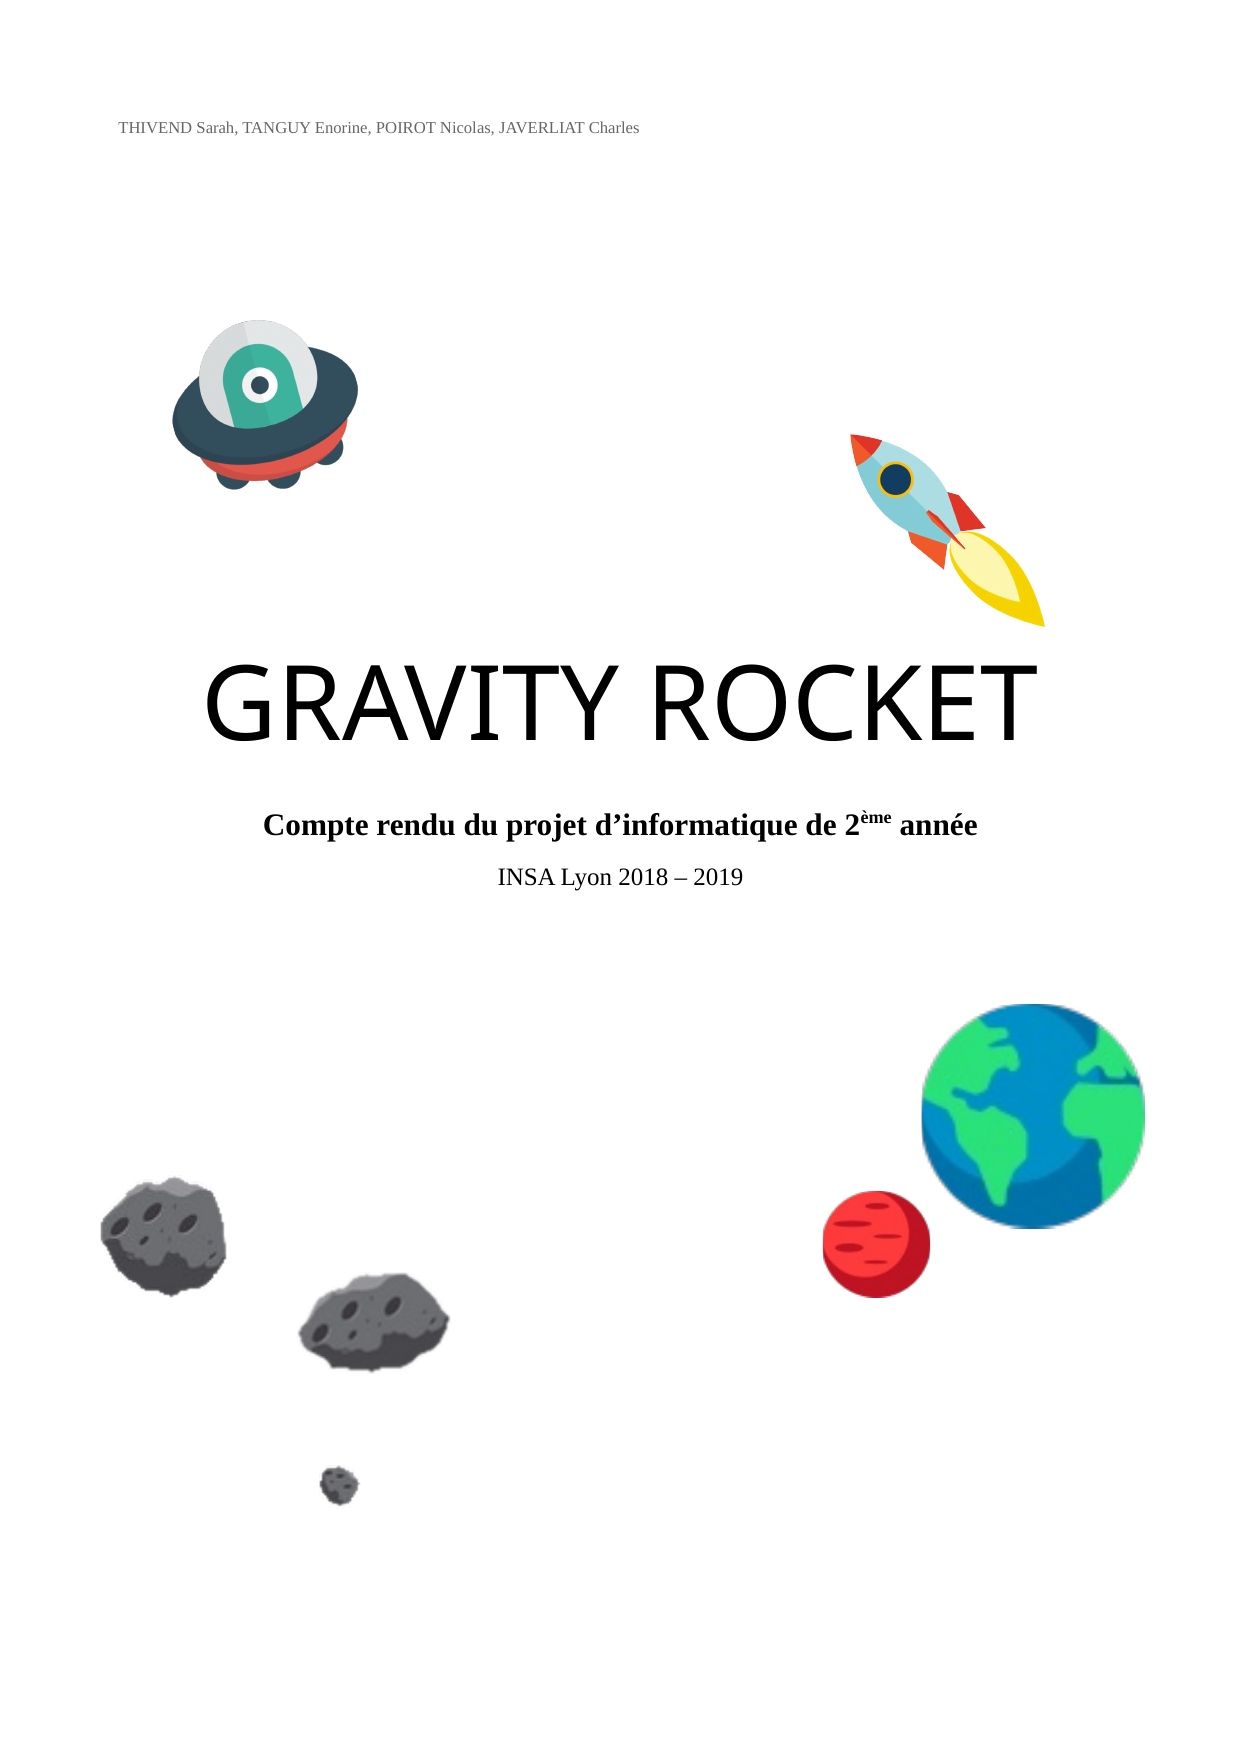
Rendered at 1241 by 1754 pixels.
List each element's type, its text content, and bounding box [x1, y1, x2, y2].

subtitle INSA Lyon 2018 – 2019 [118, 862, 1122, 891]
picture [1061, 1203, 1072, 1207]
picture [99, 1174, 231, 1300]
picture [150, 290, 380, 520]
picture [822, 1004, 1145, 1298]
picture [318, 1464, 363, 1511]
subtitle Compte rendu du projet d’informatique de 2ème année [118, 806, 1122, 842]
picture [827, 411, 1063, 645]
picture [296, 1271, 453, 1376]
subtitle GRAVITY ROCKET [118, 629, 1122, 771]
picture [921, 1004, 1031, 1207]
